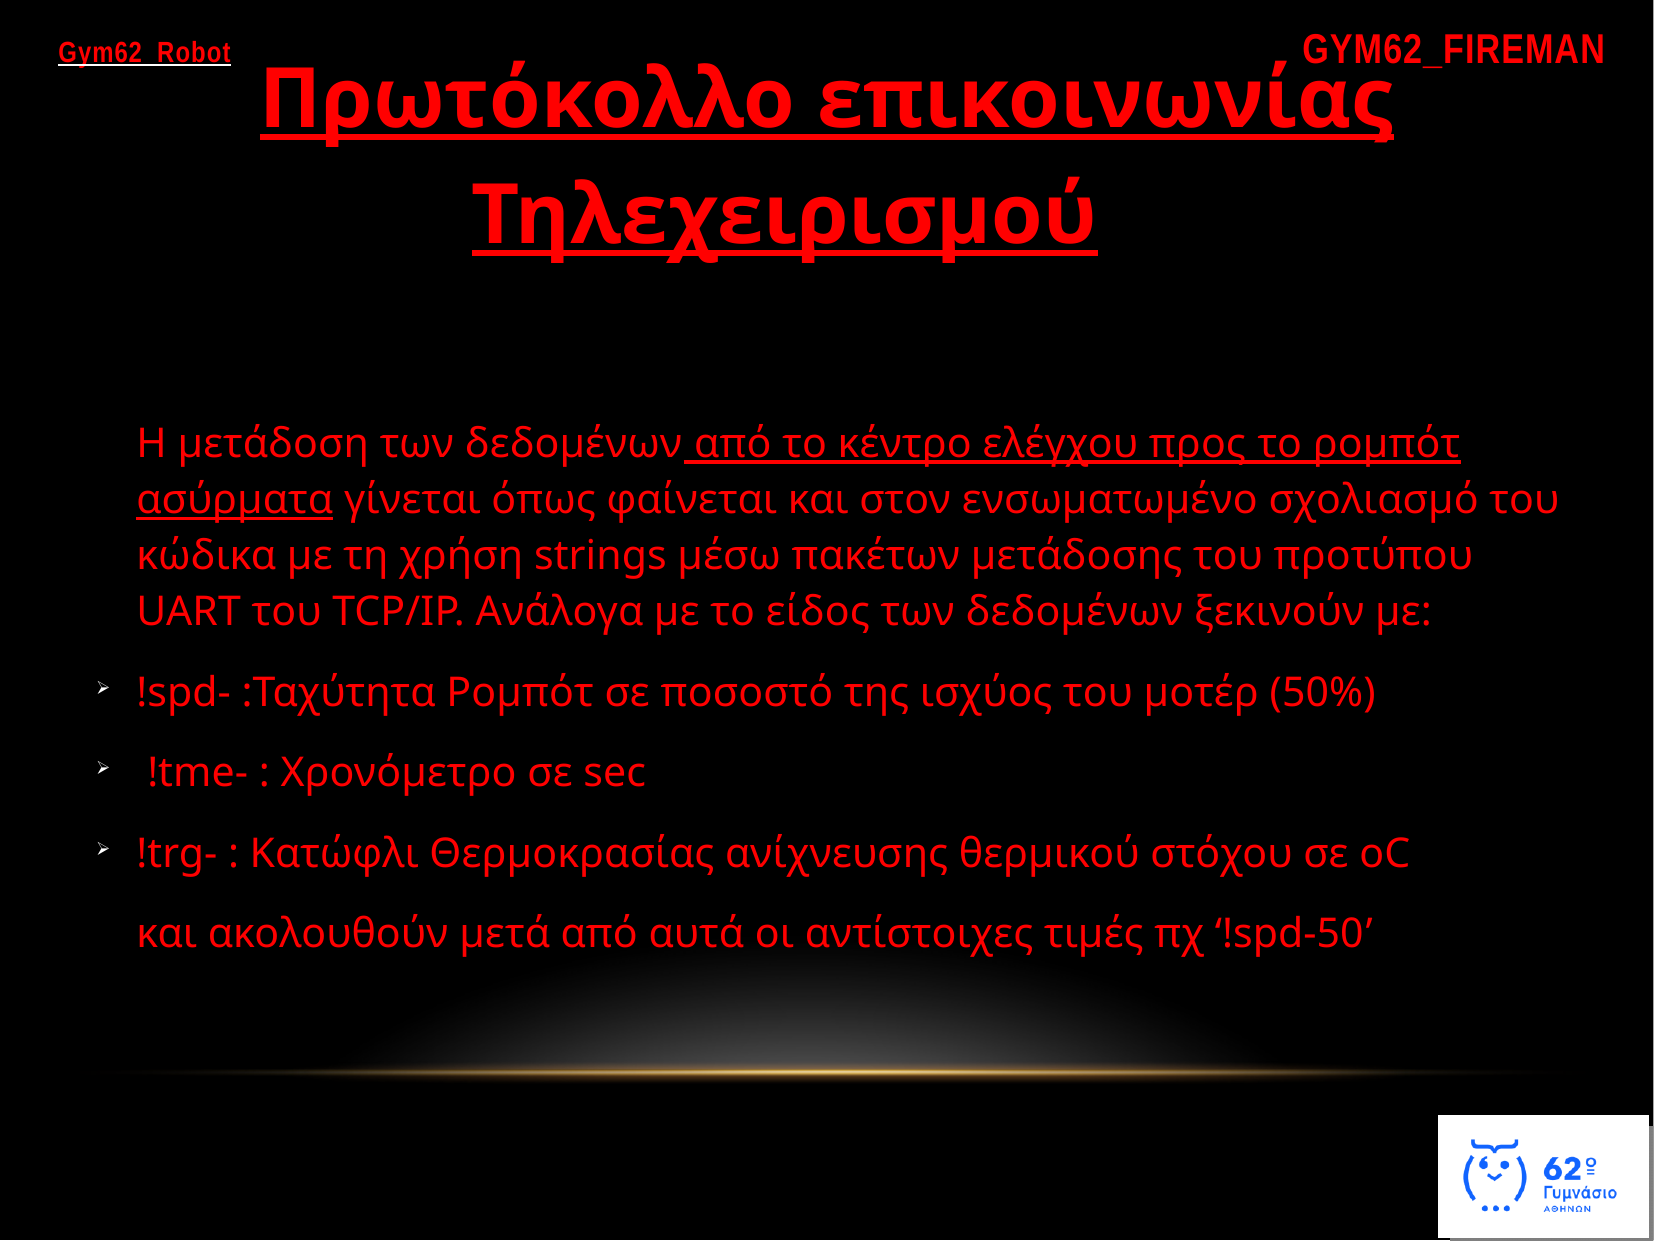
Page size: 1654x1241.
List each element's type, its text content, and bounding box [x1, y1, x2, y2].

title Πρωτόκολλο επικοινωνίας Τηλεχειρισμού [82, 0, 1571, 328]
list Η μετάδοση των δεδομένων από το κέντρο ελέγχου προς το ρομπότ ασύρματα γίνεται όπως φαίνεται και στον ενσωματωμένο σχολιασμό του κώδικα με τη χρήση strings μέσω πακέτων μετάδοσης του προτύπου UART του TCP/IP. Aνάλογα με το είδος των δεδομένων ξεκινούν με: !spd- :Ταχύτητα Ρομπότ σε ποσοστό της ισχύος του μοτέρ (50%) !tme- : Χρονόμετρο σε sec !trg- : Κατώφλι Θερμοκρασίας ανίχνευσης θερμικού στόχου σε oC και ακολουθούν μετά από αυτά οι αντίστοιχες τιμές πχ ‘!spd-50’ [82, 413, 1571, 1004]
text_box Gym62_FireMan [1260, 10, 1647, 80]
picture [0, 0, 1654, 1240]
text_box Gym62_Robot [27, 6, 262, 76]
